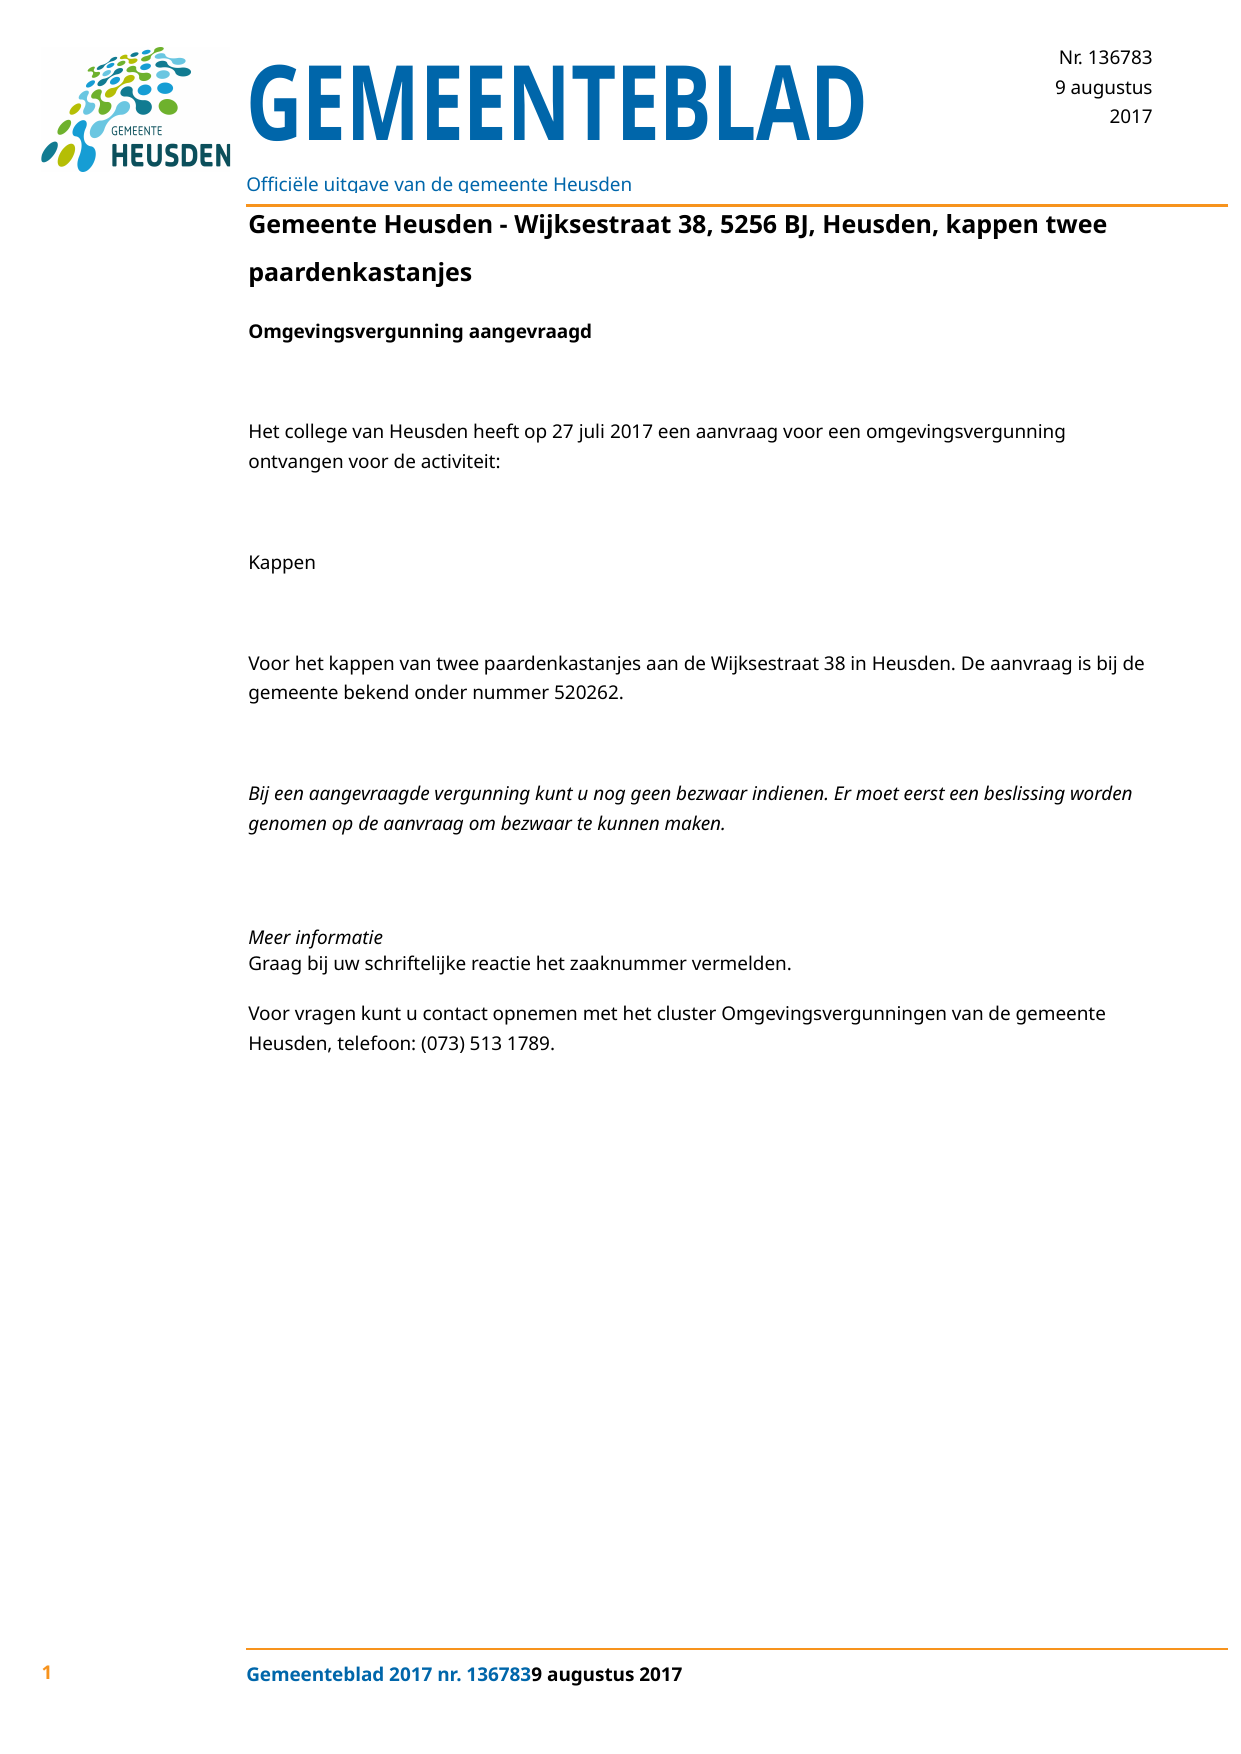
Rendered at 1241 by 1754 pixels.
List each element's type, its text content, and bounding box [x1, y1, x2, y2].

text Kappen [248, 549, 1152, 575]
text Voor vragen kunt u contact opnemen met het cluster Omgevingsvergunningen van de gemeente Heusden, telefoon: (073) 513 1789. [248, 1001, 1152, 1056]
text Meer informatie [248, 924, 1152, 950]
picture [41, 47, 231, 172]
text Het college van Heusden heeft op 27 juli 2017 een aanvraag voor een omgevingsvergunning ontvangen voor de activiteit: [248, 419, 1152, 474]
text Omgevingsvergunning aangevraagd [248, 318, 1152, 344]
text Voor het kappen van twee paardenkastanjes aan de Wijksestraat 38 in Heusden. De aanvraag is bij de gemeente bekend onder nummer 520262. [248, 650, 1152, 705]
text Graag bij uw schriftelijke reactie het zaaknummer vermelden. [248, 950, 1152, 976]
text Gemeente Heusden - Wijksestraat 38, 5256 BJ, Heusden, kappen twee paardenkastanjes [248, 207, 1152, 288]
text Bij een aangevraagde vergunning kunt u nog geen bezwaar indienen. Er moet eerst een beslissing worden genomen op de aanvraag om bezwaar te kunnen maken. [248, 780, 1152, 836]
